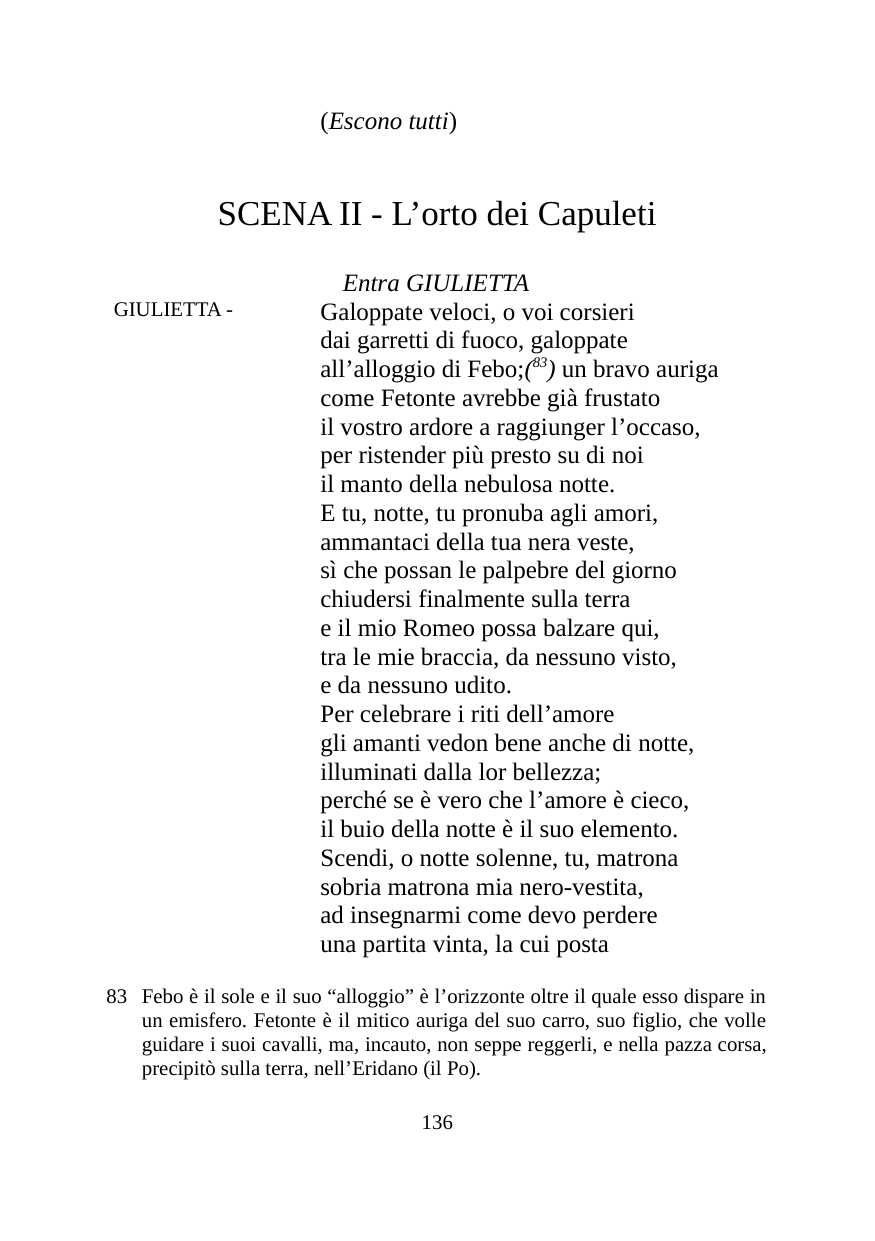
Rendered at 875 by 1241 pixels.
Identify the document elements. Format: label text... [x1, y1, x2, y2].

table_cell [106, 164, 768, 192]
table_cell [106, 106, 313, 164]
table_cell Entra GIULIETTA [106, 268, 768, 297]
table_cell (Escono tutti) [313, 106, 768, 164]
table_cell Galoppate veloci, o voi corsieri dai garretti di fuoco, galoppate all’alloggio di Febo;() un bravo auriga come Fetonte avrebbe già frustato il vostro ardore a raggiunger l’occaso, per ristender più presto su di noi il manto della nebulosa notte. E tu, notte, tu pronuba agli amori, ammantaci della tua nera veste, sì che possan le palpebre del giorno chiudersi finalmente sulla terra e il mio Romeo possa balzare qui, tra le mie braccia, da nessuno visto, e da nessuno udito. Per celebrare i riti dell’amore gli amanti vedon bene anche di notte, illuminati dalla lor bellezza; perché se è vero che l’amore è cieco, il buio della notte è il suo elemento. Scendi, o notte solenne, tu, matrona sobria matrona mia nero-vestita, ad insegnarmi come devo perdere una partita vinta, la cui posta [313, 297, 768, 958]
table_cell GIULIETTA - [106, 297, 313, 958]
table_cell SCENA II - L’orto dei Capuleti [106, 193, 768, 268]
